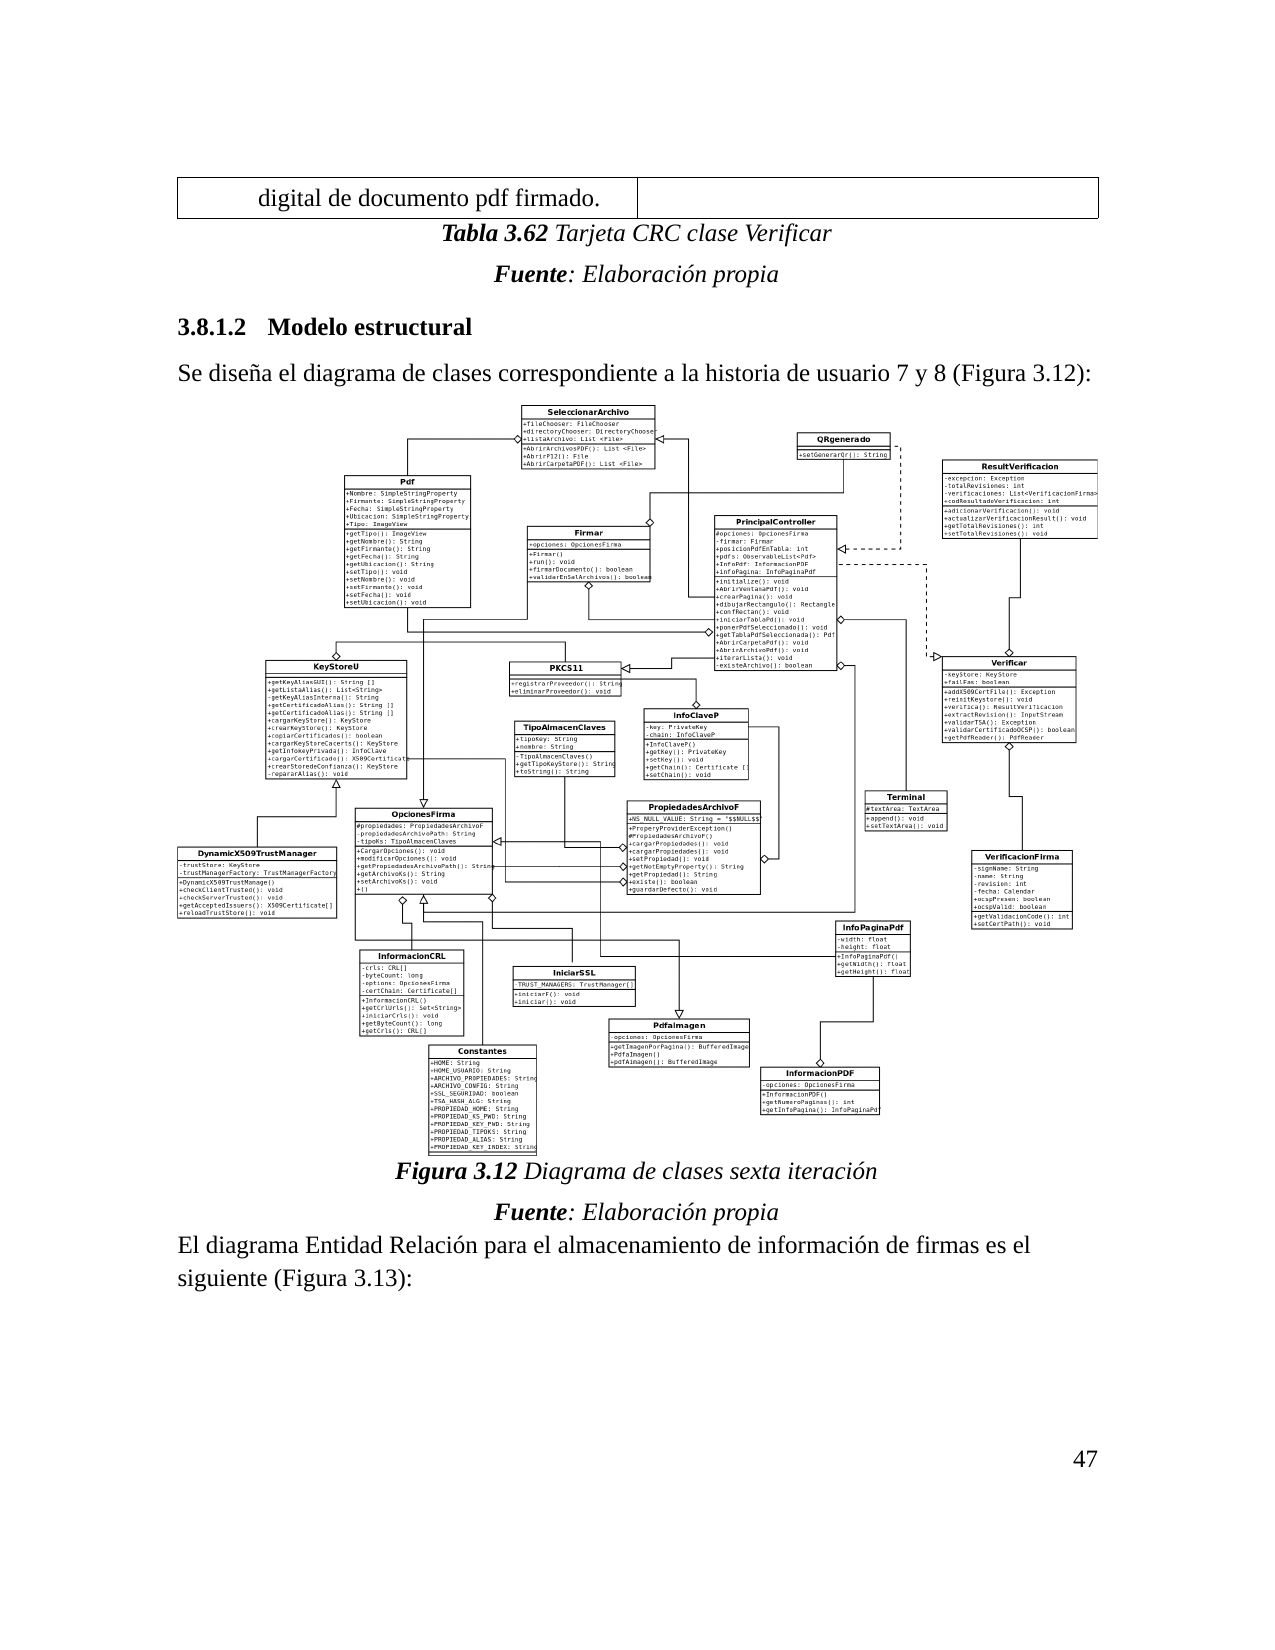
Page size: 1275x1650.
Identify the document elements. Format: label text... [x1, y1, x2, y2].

text Fuente: Elaboración propia [177, 259, 1098, 287]
table_cell digital de documento pdf firmado. [178, 178, 637, 217]
text Se diseña el diagrama de clases correspondiente a la historia de usuario 7 y 8 (Figura 3.12): [177, 358, 1098, 387]
subtitle Modelo estructural [177, 312, 1098, 341]
text Figura 3.12 Diagrama de clases sexta iteración [177, 1156, 1098, 1184]
text [177, 1184, 1098, 1197]
text Fuente: Elaboración propia [177, 1197, 1098, 1226]
picture [177, 405, 1098, 1156]
table_cell [638, 178, 1098, 217]
text El diagrama Entidad Relación para el almacenamiento de información de firmas es el siguiente (Figura 3.13): [177, 1226, 1098, 1292]
text Tabla 3.62 Tarjeta CRC clase Verificar [177, 219, 1098, 246]
